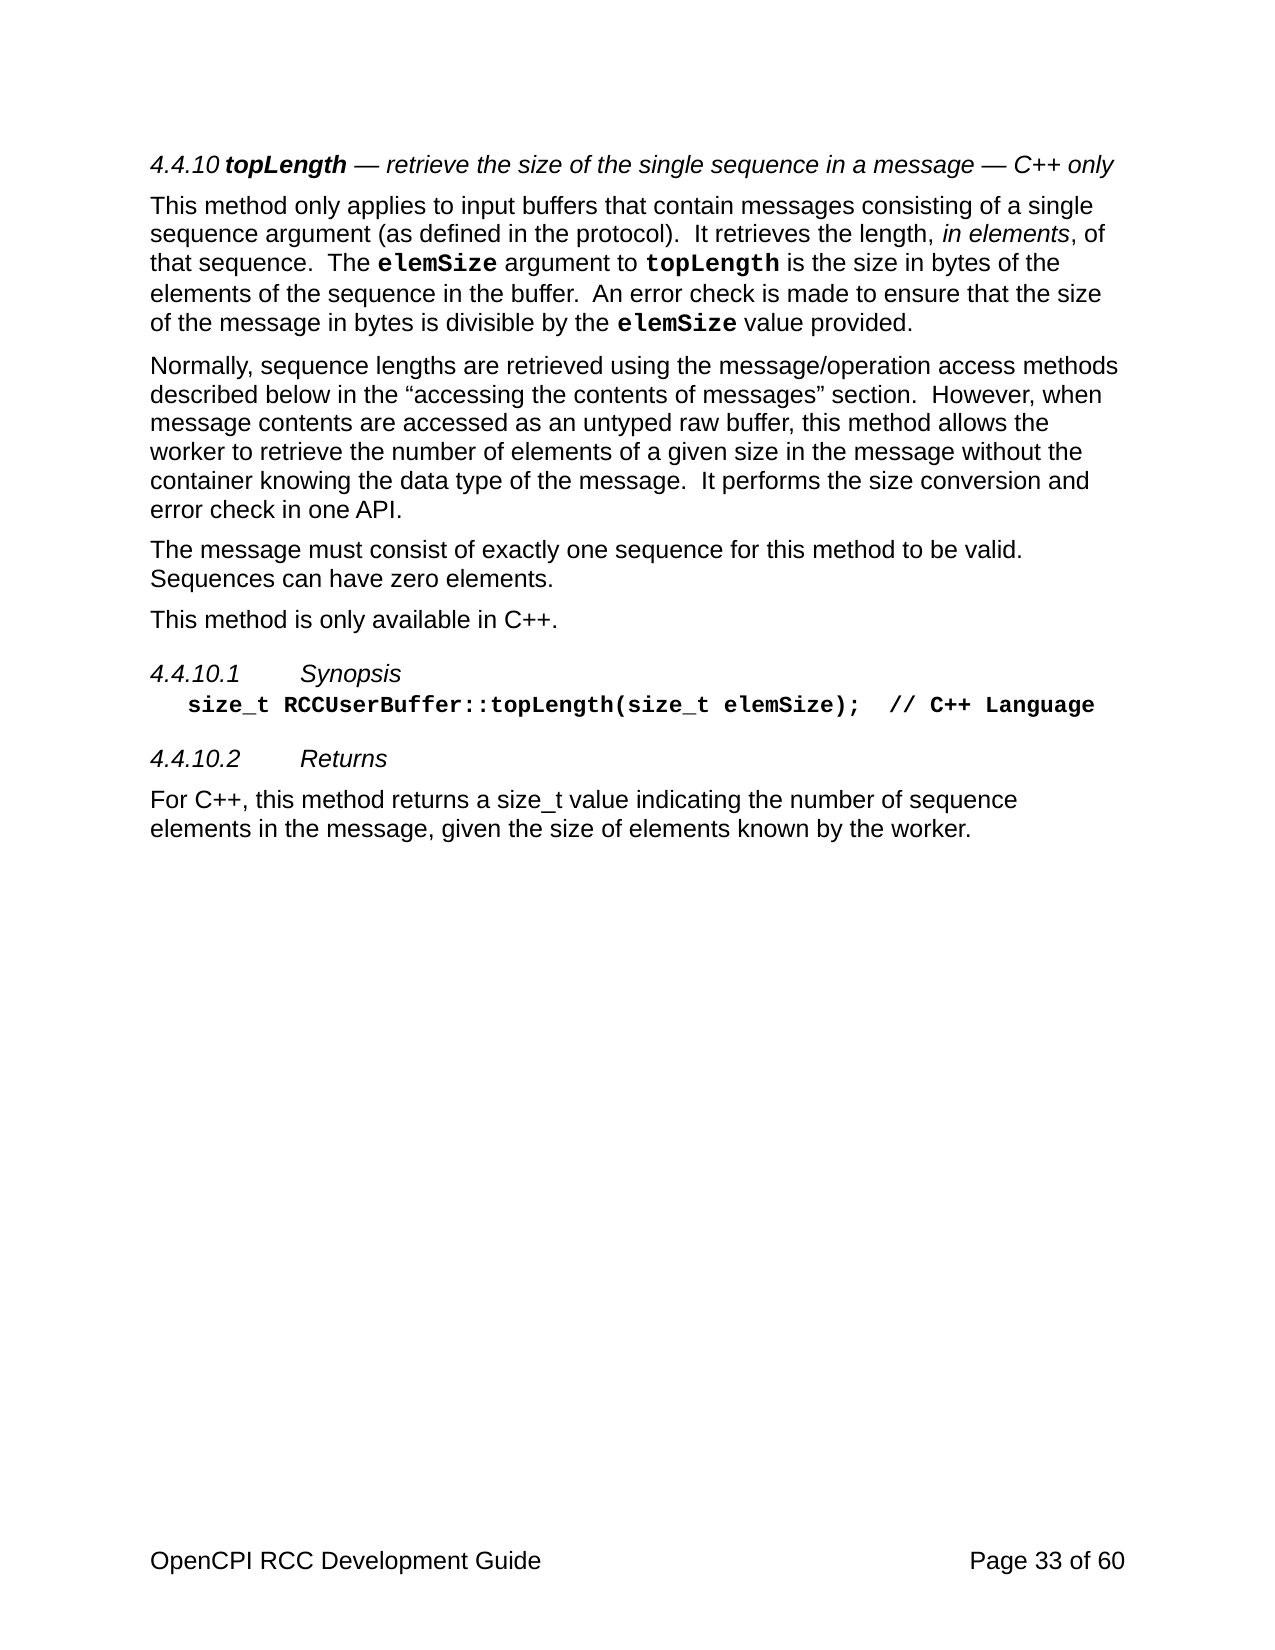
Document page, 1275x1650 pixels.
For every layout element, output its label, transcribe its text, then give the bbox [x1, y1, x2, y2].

text For C++, this method returns a size_t value indicating the number of sequence elements in the message, given the size of elements known by the worker. [150, 785, 1125, 843]
subtitle Synopsis [150, 658, 1125, 687]
text Normally, sequence lengths are retrieved using the message/operation access methods described below in the “accessing the contents of messages” section. However, when message contents are accessed as an untyped raw buffer, this method allows the worker to retrieve the number of elements of a given size in the message without the container knowing the data type of the message. It performs the size conversion and error check in one API. [150, 351, 1125, 523]
text size_t RCCUserBuffer::topLength(size_t elemSize); // C++ Language [187, 693, 1125, 719]
text The message must consist of exactly one sequence for this method to be valid. Sequences can have zero elements. [150, 535, 1125, 593]
subtitle Returns [150, 744, 1125, 773]
text This method is only available in C++. [150, 605, 1125, 633]
subtitle topLength — retrieve the size of the single sequence in a message — C++ only [150, 150, 1125, 179]
text This method only applies to input buffers that contain messages consisting of a single sequence argument (as defined in the protocol). It retrieves the length, in elements, of that sequence. The elemSize argument to topLength is the size in bytes of the elements of the sequence in the buffer. An error check is made to ensure that the size of the message in bytes is divisible by the elemSize value provided. [150, 191, 1125, 339]
